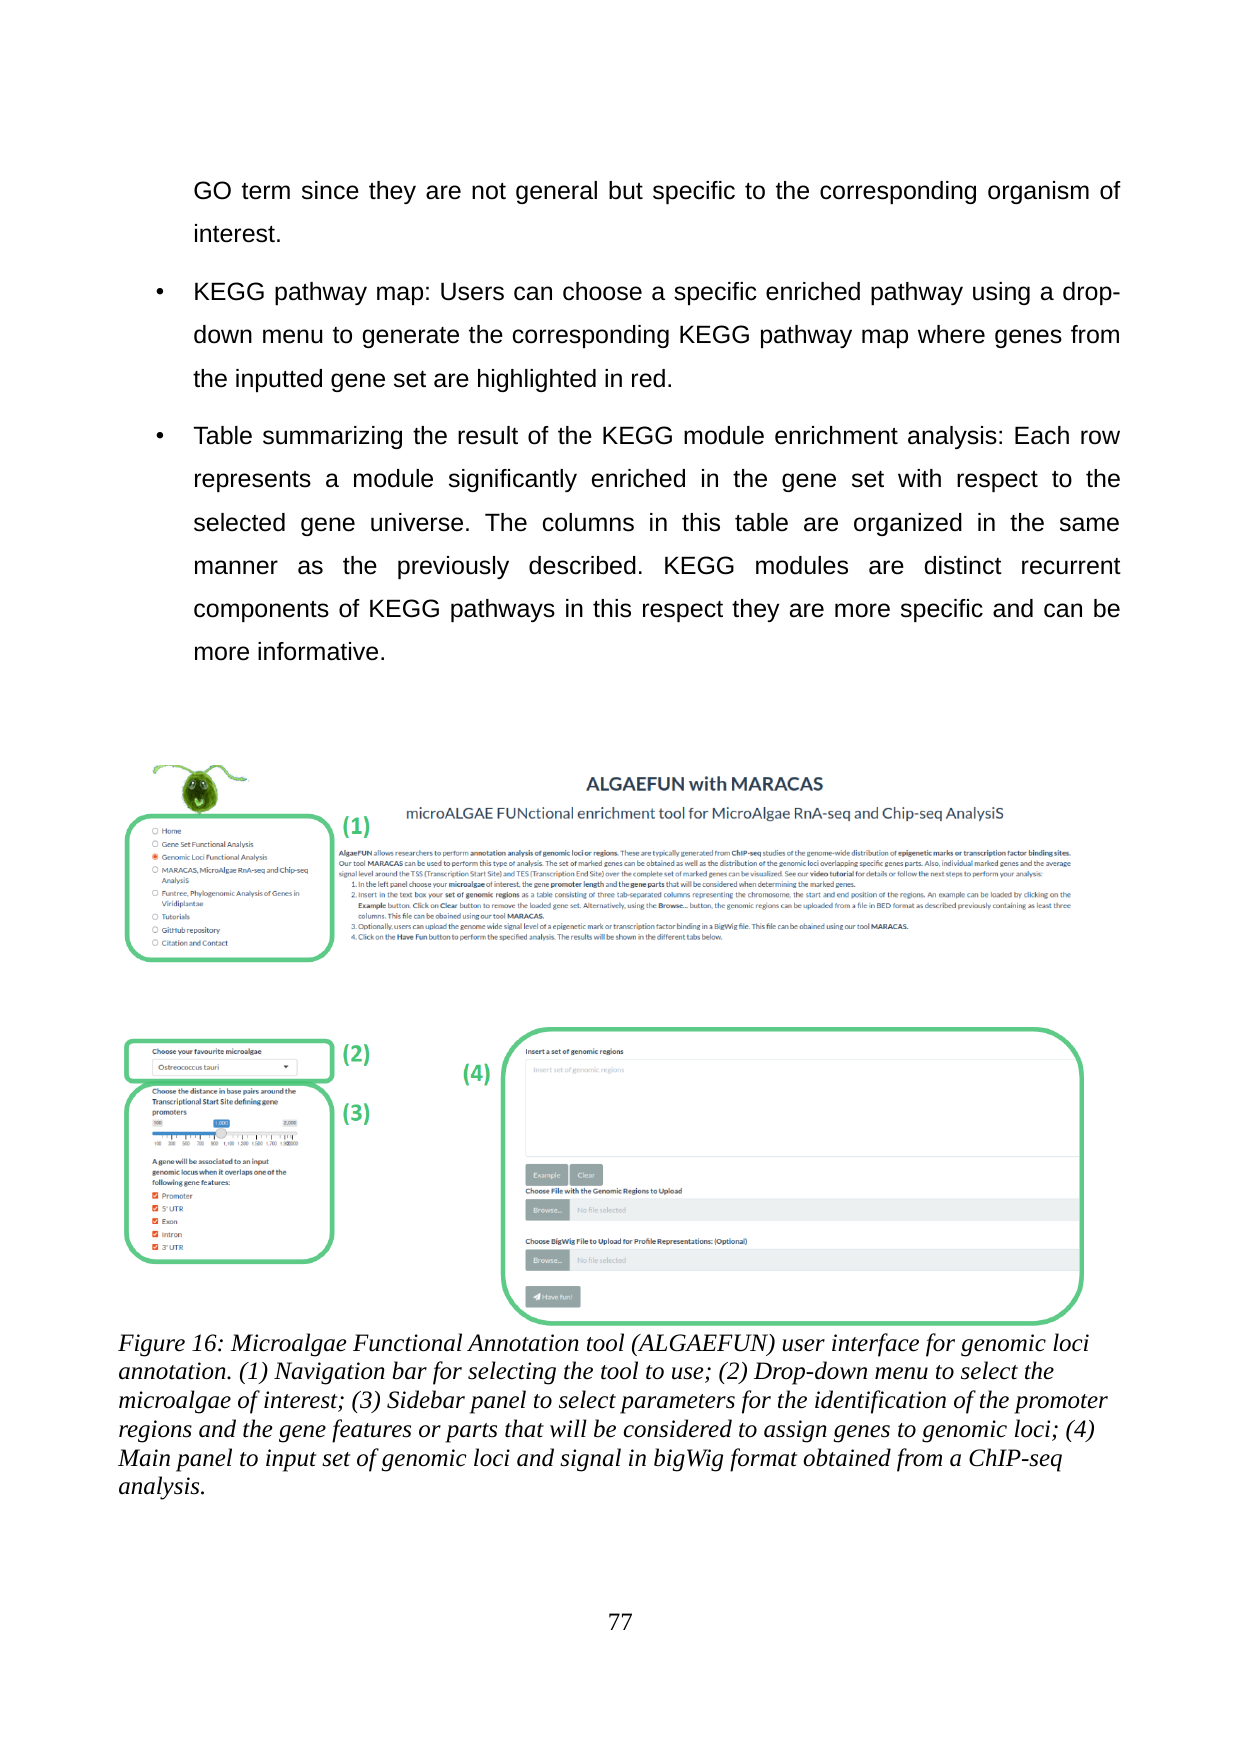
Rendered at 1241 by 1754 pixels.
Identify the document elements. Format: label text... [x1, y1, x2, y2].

list Table summarizing the result of the KEGG module enrichment analysis: Each row represents a module significantly enriched in the gene set with respect to the selected gene universe. The columns in this table are organized in the same manner as the previously described. KEGG modules are distinct recurrent components of KEGG pathways in this respect they are more specific and can be more informative. [156, 421, 1122, 666]
picture [118, 765, 1123, 1328]
list GO term since they are not general but specific to the corresponding organism of interest. [156, 176, 1122, 248]
list KEGG pathway map: Users can choose a specific enriched pathway using a drop-down menu to generate the corresponding KEGG pathway map where genes from the inputted gene set are highlighted in red. [156, 277, 1122, 392]
text Figure 16: Microalgae Functional Annotation tool (ALGAEFUN) user interface for genomic loci annotation. (1) Navigation bar for selecting the tool to use; (2) Drop-down menu to select the microalgae of interest; (3) Sidebar panel to select parameters for the identification of the promoter regions and the gene features or parts that will be considered to assign genes to genomic loci; (4) Main panel to input set of genomic loci and signal in bigWig format obtained from a ChIP-seq analysis. [118, 1328, 1122, 1500]
